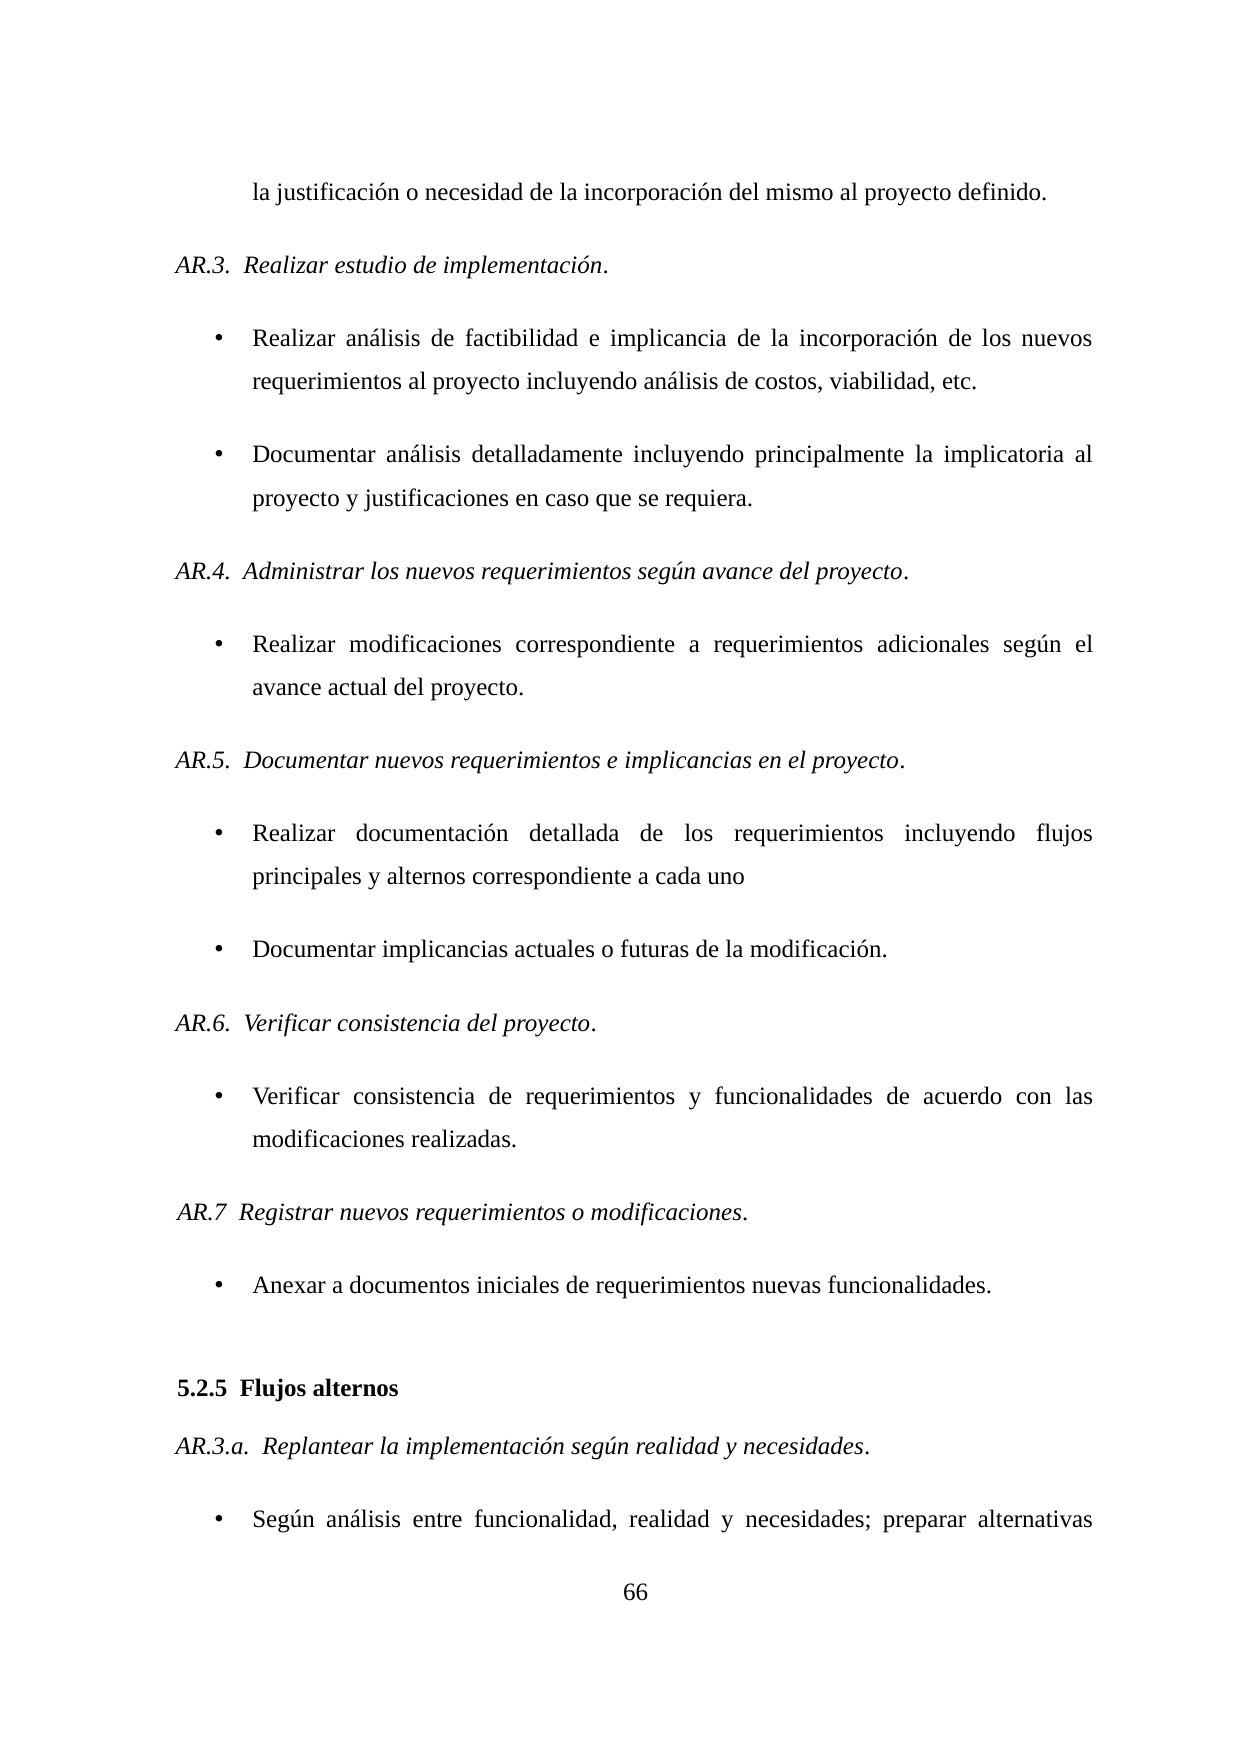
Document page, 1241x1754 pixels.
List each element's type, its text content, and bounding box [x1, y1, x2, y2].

list AR.6. Verificar consistencia del proyecto. [175, 1008, 1093, 1036]
list Verificar consistencia de requerimientos y funcionalidades de acuerdo con las modificaciones realizadas. [214, 1081, 1093, 1153]
list Realizar documentación detallada de los requerimientos incluyendo flujos principales y alternos correspondiente a cada uno [214, 818, 1093, 890]
list AR.3. Realizar estudio de implementación. [175, 250, 1093, 279]
list Realizar modificaciones correspondiente a requerimientos adicionales según el avance actual del proyecto. [214, 629, 1093, 701]
list la justificación o necesidad de la incorporación del mismo al proyecto definido. [214, 177, 1093, 206]
text 5.2.5 Flujos alternos [177, 1373, 1093, 1402]
text AR.7 Registrar nuevos requerimientos o modificaciones. [175, 1197, 1093, 1226]
list AR.3.a. Replantear la implementación según realidad y necesidades. [175, 1431, 1093, 1460]
list Documentar análisis detalladamente incluyendo principalmente la implicatoria al proyecto y justificaciones en caso que se requiera. [214, 439, 1093, 511]
list Según análisis entre funcionalidad, realidad y necesidades; preparar alternativas [214, 1504, 1093, 1533]
list AR.4. Administrar los nuevos requerimientos según avance del proyecto. [175, 556, 1093, 584]
list Documentar implicancias actuales o futuras de la modificación. [214, 934, 1093, 963]
list Realizar análisis de factibilidad e implicancia de la incorporación de los nuevos requerimientos al proyecto incluyendo análisis de costos, viabilidad, etc. [214, 323, 1093, 395]
list AR.5. Documentar nuevos requerimientos e implicancias en el proyecto. [175, 745, 1093, 774]
list Anexar a documentos iniciales de requerimientos nuevas funcionalidades. [214, 1270, 1093, 1299]
